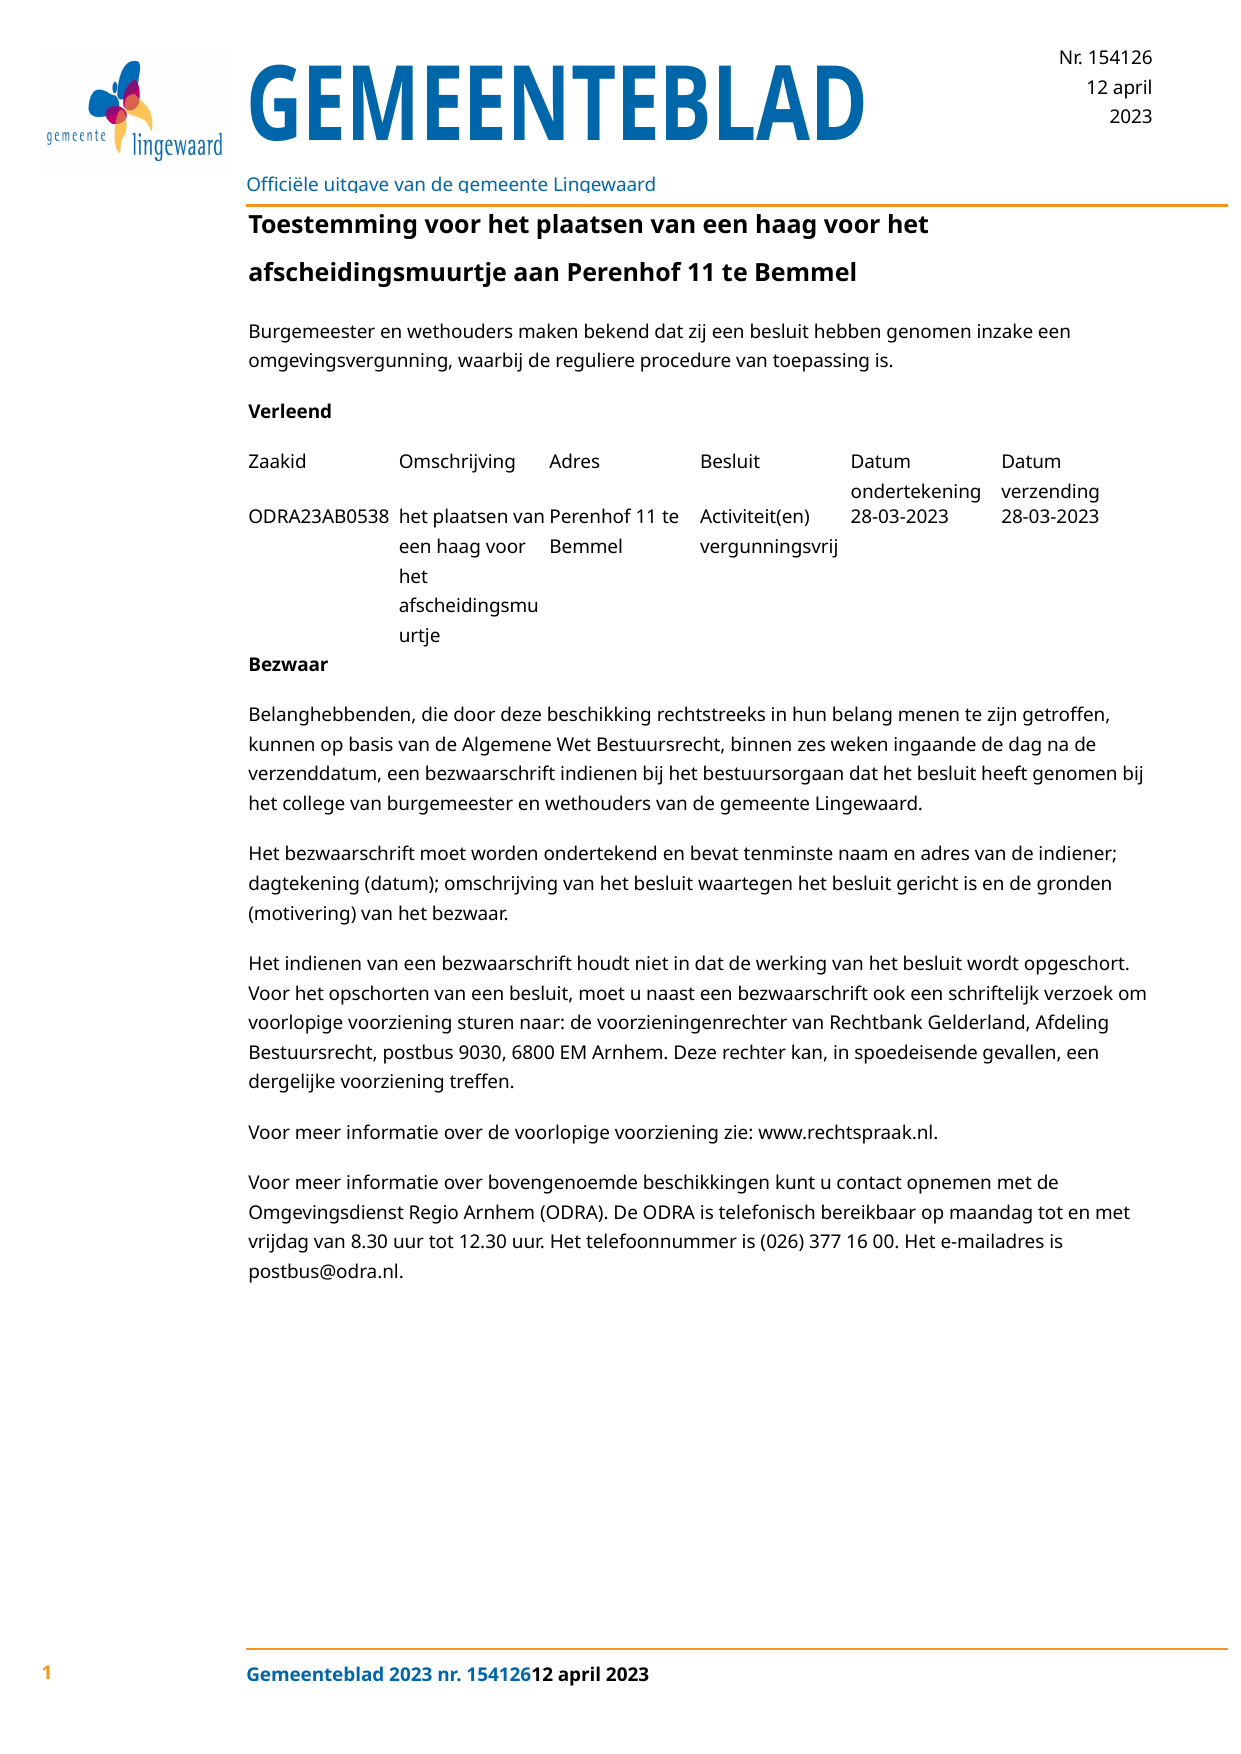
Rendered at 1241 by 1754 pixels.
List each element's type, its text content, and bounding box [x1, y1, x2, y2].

table_cell 28-03-2023 [1001, 504, 1152, 648]
table_cell ODRA23AB0538 [248, 504, 398, 648]
table_header Omschrijving [399, 449, 549, 504]
text Belanghebbenden, die door deze beschikking rechtstreeks in hun belang menen te zijn getroffen, kunnen op basis van de Algemene Wet Bestuursrecht, binnen zes weken ingaande de dag na de verzenddatum, een bezwaarschrift indienen bij het bestuursorgaan dat het besluit heeft genomen bij het college van burgemeester en wethouders van de gemeente Lingewaard. [248, 701, 1152, 816]
picture [41, 47, 231, 172]
table_header Adres [549, 449, 700, 504]
table_cell Perenhof 11 te Bemmel [549, 504, 700, 648]
text Verleend [248, 398, 1152, 424]
table_header Zaakid [248, 449, 398, 504]
table_header Besluit [700, 449, 850, 504]
table_cell Activiteit(en) vergunningsvrij [700, 504, 850, 648]
text Voor meer informatie over de voorlopige voorziening zie: www.rechtspraak.nl. [248, 1119, 1152, 1145]
text Bezwaar [248, 651, 1152, 677]
table_header Datum verzending [1001, 449, 1152, 504]
table_cell 28-03-2023 [850, 504, 1001, 648]
text Het bezwaarschrift moet worden ondertekend en bevat tenminste naam en adres van de indiener; dagtekening (datum); omschrijving van het besluit waartegen het besluit gericht is en de gronden (motivering) van het bezwaar. [248, 841, 1152, 926]
table_cell het plaatsen van een haag voor het afscheidingsmuurtje [399, 504, 549, 648]
text Toestemming voor het plaatsen van een haag voor het afscheidingsmuurtje aan Perenhof 11 te Bemmel [248, 207, 1152, 288]
text Burgemeester en wethouders maken bekend dat zij een besluit hebben genomen inzake een omgevingsvergunning, waarbij de reguliere procedure van toepassing is. [248, 318, 1152, 373]
table_header Datum ondertekening [850, 449, 1001, 504]
text Het indienen van een bezwaarschrift houdt niet in dat de werking van het besluit wordt opgeschort. Voor het opschorten van een besluit, moet u naast een bezwaarschrift ook een schriftelijk verzoek om voorlopige voorziening sturen naar: de voorzieningenrechter van Rechtbank Gelderland, Afdeling Bestuursrecht, postbus 9030, 6800 EM Arnhem. Deze rechter kan, in spoedeisende gevallen, een dergelijke voorziening treffen. [248, 950, 1152, 1094]
text Voor meer informatie over bovengenoemde beschikkingen kunt u contact opnemen met de Omgevingsdienst Regio Arnhem (ODRA). De ODRA is telefonisch bereikbaar op maandag tot en met vrijdag van 8.30 uur tot 12.30 uur. Het telefoonnummer is (026) 377 16 00. Het e-mailadres is postbus@odra.nl. [248, 1169, 1152, 1284]
